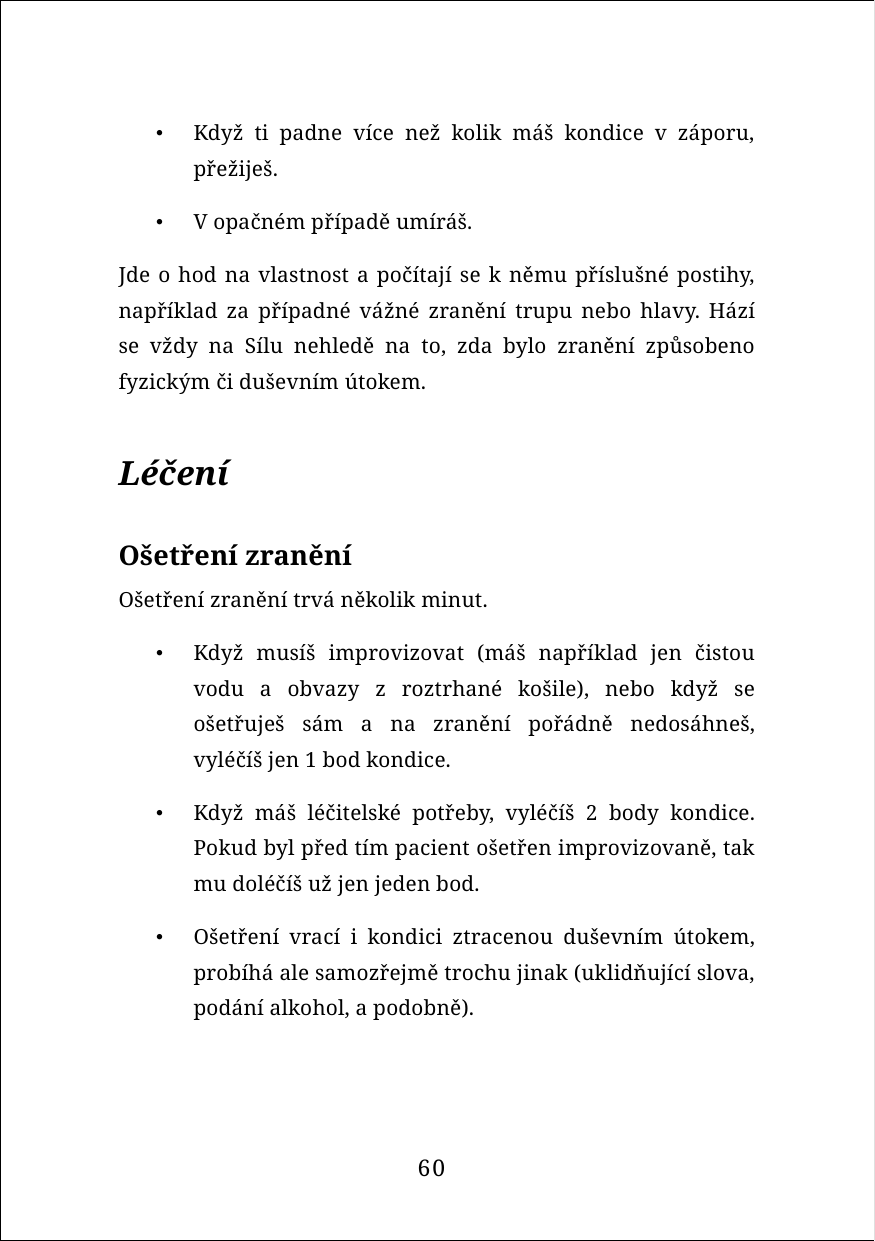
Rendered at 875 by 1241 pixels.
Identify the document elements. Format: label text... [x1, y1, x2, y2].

subtitle Léčení [118, 449, 756, 495]
list Když musíš improvizovat (máš například jen čistou vodu a obvazy z roztrhané košile), nebo když se ošetřuješ sám a na zranění pořádně nedosáhneš, vyléčíš jen 1 bod kondice. [156, 638, 756, 773]
text Jde o hod na vlastnost a počítají se k němu příslušné postihy, například za případné vážné zranění trupu nebo hlavy. Hází se vždy na Sílu nehledě na to, zda bylo zranění způsobeno fyzickým či duševním útokem. [118, 260, 756, 395]
list Ošetření vrací i kondici ztracenou duševním útokem, probíhá ale samozřejmě trochu jinak (uklidňující slova, podání alkohol, a podobně). [156, 922, 756, 1022]
list Když máš léčitelské potřeby, vyléčíš 2 body kondice. Pokud byl před tím pacient ošetřen improvizovaně, tak mu doléčíš už jen jeden bod. [156, 798, 756, 897]
text Ošetření zranění trvá několik minut. [118, 585, 756, 613]
list V opačném případě umíráš. [156, 207, 756, 235]
subtitle Ošetření zranění [118, 536, 756, 573]
list Když ti padne více než kolik máš kondice v záporu, přežiješ. [156, 118, 756, 182]
